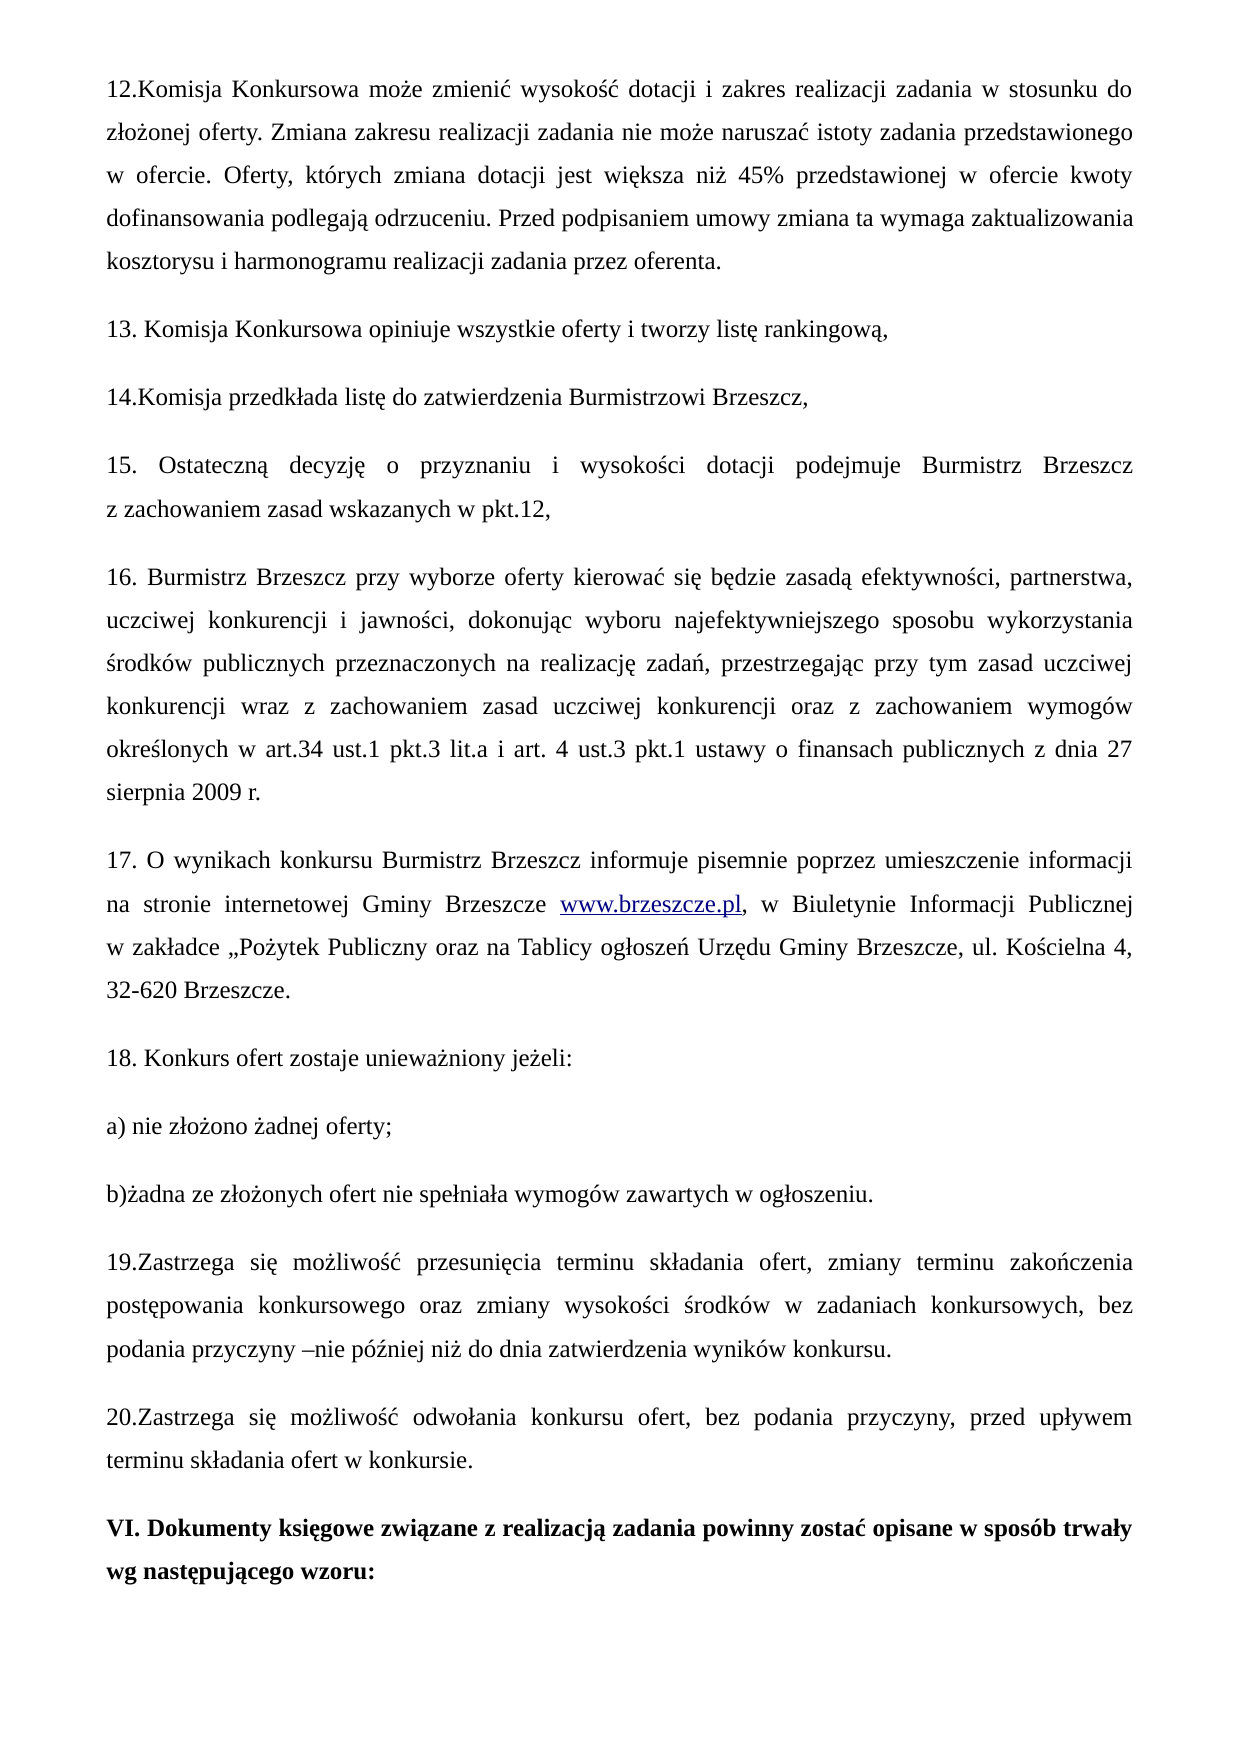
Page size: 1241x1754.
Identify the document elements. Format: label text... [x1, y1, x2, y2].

text 20.Zastrzega się możliwość odwołania konkursu ofert, bez podania przyczyny, przed upływem terminu składania ofert w konkursie. [106, 1402, 1134, 1474]
text VI. Dokumenty księgowe związane z realizacją zadania powinny zostać opisane w sposób trwały wg następującego wzoru: [106, 1513, 1134, 1585]
text 15. Ostateczną decyzję o przyznaniu i wysokości dotacji podejmuje Burmistrz Brzeszcz z zachowaniem zasad wskazanych w pkt.12, [106, 451, 1134, 522]
text b)żadna ze złożonych ofert nie spełniała wymogów zawartych w ogłoszeniu. [106, 1179, 1134, 1208]
text 18. Konkurs ofert zostaje unieważniony jeżeli: [106, 1043, 1134, 1072]
text 14.Komisja przedkłada listę do zatwierdzenia Burmistrzowi Brzeszcz, [106, 382, 1134, 411]
text 16. Burmistrz Brzeszcz przy wyborze oferty kierować się będzie zasadą efektywności, partnerstwa, uczciwej konkurencji i jawności, dokonując wyboru najefektywniejszego sposobu wykorzystania środków publicznych przeznaczonych na realizację zadań, przestrzegając przy tym zasad uczciwej konkurencji wraz z zachowaniem zasad uczciwej konkurencji oraz z zachowaniem wymogów określonych w art.34 ust.1 pkt.3 lit.a i art. 4 ust.3 pkt.1 ustawy o finansach publicznych z dnia 27 sierpnia 2009 r. [106, 562, 1134, 806]
text 17. O wynikach konkursu Burmistrz Brzeszcz informuje pisemnie poprzez umieszczenie informacji na stronie internetowej Gminy Brzeszcze www.brzeszcze.pl, w Biuletynie Informacji Publicznej w zakładce „Pożytek Publiczny oraz na Tablicy ogłoszeń Urzędu Gminy Brzeszcze, ul. Kościelna 4, 32-620 Brzeszcze. [106, 846, 1134, 1004]
text 13. Komisja Konkursowa opiniuje wszystkie oferty i tworzy listę rankingową, [106, 314, 1134, 343]
text a) nie złożono żadnej oferty; [106, 1111, 1134, 1140]
text 19.Zastrzega się możliwość przesunięcia terminu składania ofert, zmiany terminu zakończenia postępowania konkursowego oraz zmiany wysokości środków w zadaniach konkursowych, bez podania przyczyny –nie później niż do dnia zatwierdzenia wyników konkursu. [106, 1247, 1134, 1362]
text 12.Komisja Konkursowa może zmienić wysokość dotacji i zakres realizacji zadania w stosunku do złożonej oferty. Zmiana zakresu realizacji zadania nie może naruszać istoty zadania przedstawionego w ofercie. Oferty, których zmiana dotacji jest większa niż 45% przedstawionej w ofercie kwoty dofinansowania podlegają odrzuceniu. Przed podpisaniem umowy zmiana ta wymaga zaktualizowania kosztorysu i harmonogramu realizacji zadania przez oferenta. [106, 74, 1134, 275]
